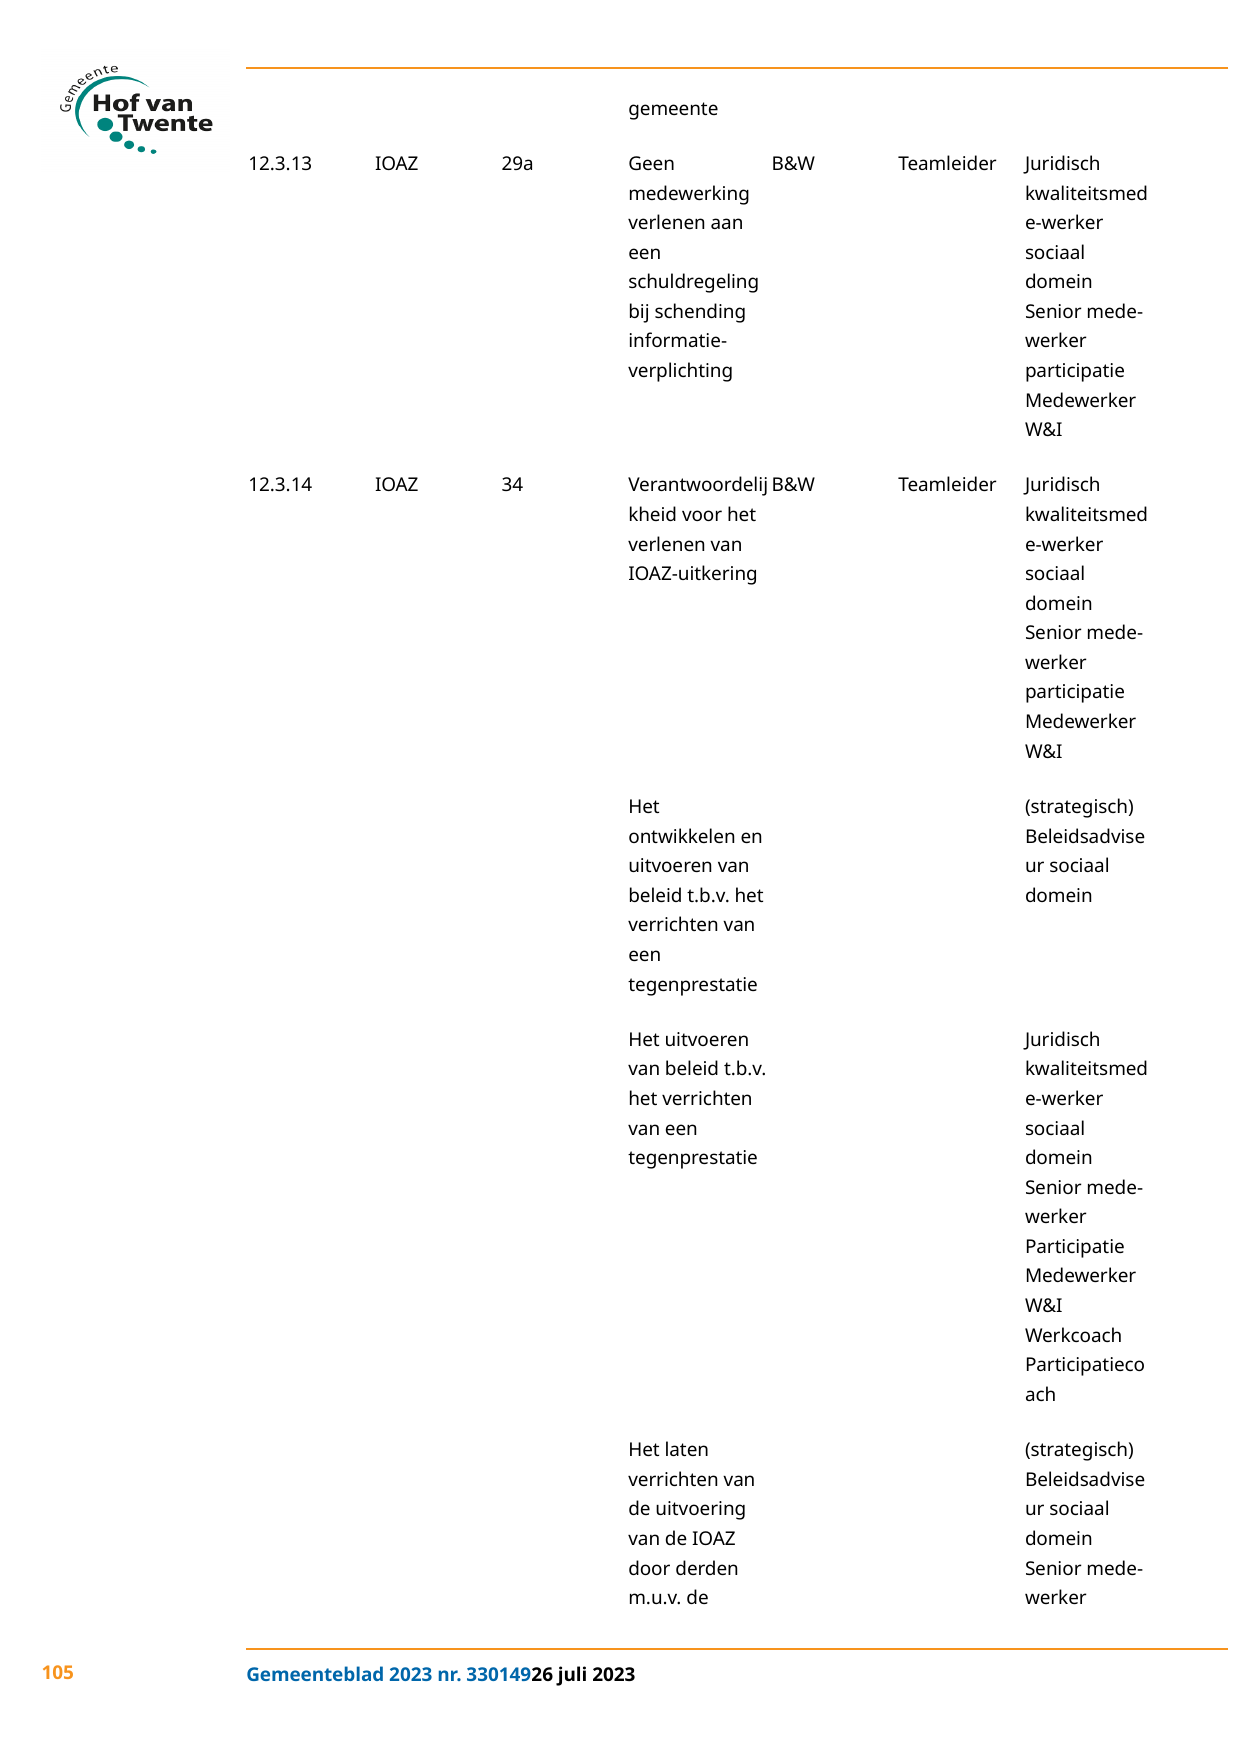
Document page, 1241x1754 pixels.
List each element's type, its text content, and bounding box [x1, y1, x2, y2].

table_cell Juridisch kwaliteitsmede-werker sociaal domein Senior mede-werker Participatie Medewerker W&I Werkcoach Participatiecoach [1025, 1026, 1152, 1436]
table_cell [501, 95, 628, 150]
table_cell IOAZ [375, 150, 501, 472]
table_cell 12.3.14 [248, 472, 375, 793]
table_cell [898, 1026, 1025, 1436]
table_cell [771, 95, 898, 150]
table_cell [898, 1436, 1025, 1610]
table_cell Teamleider [898, 472, 1025, 793]
table_cell B&W [771, 472, 898, 793]
table_cell [501, 793, 628, 1026]
table_cell 29a [501, 150, 628, 472]
table_cell Juridisch kwaliteitsmede-werker sociaal domein Senior mede-werker participatie Medewerker W&I [1025, 472, 1152, 793]
table_cell [1025, 95, 1152, 150]
table_cell [375, 1026, 501, 1436]
table_cell (strategisch) Beleidsadviseur sociaal domein Senior mede-werker [1025, 1436, 1152, 1610]
table_cell [248, 793, 375, 1026]
table_cell Het uitvoeren van beleid t.b.v. het verrichten van een tegenprestatie [628, 1026, 771, 1436]
table_cell [771, 793, 898, 1026]
table_cell [375, 1436, 501, 1610]
table_cell [898, 793, 1025, 1026]
table_cell 12.3.13 [248, 150, 375, 472]
table_cell [771, 1026, 898, 1436]
table_cell gemeente [628, 95, 771, 150]
table_cell Geen medewerking verlenen aan een schuldregeling bij schending informatie-verplichting [628, 150, 771, 472]
table_cell Het laten verrichten van de uitvoering van de IOAZ door derden m.u.v. de [628, 1436, 771, 1610]
table_cell Juridisch kwaliteitsmede-werker sociaal domein Senior mede-werker participatie Medewerker W&I [1025, 150, 1152, 472]
table_cell (strategisch) Beleidsadviseur sociaal domein [1025, 793, 1152, 1026]
table_cell [248, 95, 375, 150]
table_cell [248, 1026, 375, 1436]
table_cell Teamleider [898, 150, 1025, 472]
table_cell B&W [771, 150, 898, 472]
picture [41, 47, 231, 172]
table_cell [248, 1436, 375, 1610]
table_cell Verantwoordelijkheid voor het verlenen van IOAZ-uitkering [628, 472, 771, 793]
table_cell [501, 1026, 628, 1436]
table_cell 34 [501, 472, 628, 793]
table_cell [771, 1436, 898, 1610]
table_cell [375, 793, 501, 1026]
table_cell [375, 95, 501, 150]
table_cell IOAZ [375, 472, 501, 793]
table_cell [898, 95, 1025, 150]
table_cell [501, 1436, 628, 1610]
table_cell Het ontwikkelen en uitvoeren van beleid t.b.v. het verrichten van een tegenprestatie [628, 793, 771, 1026]
